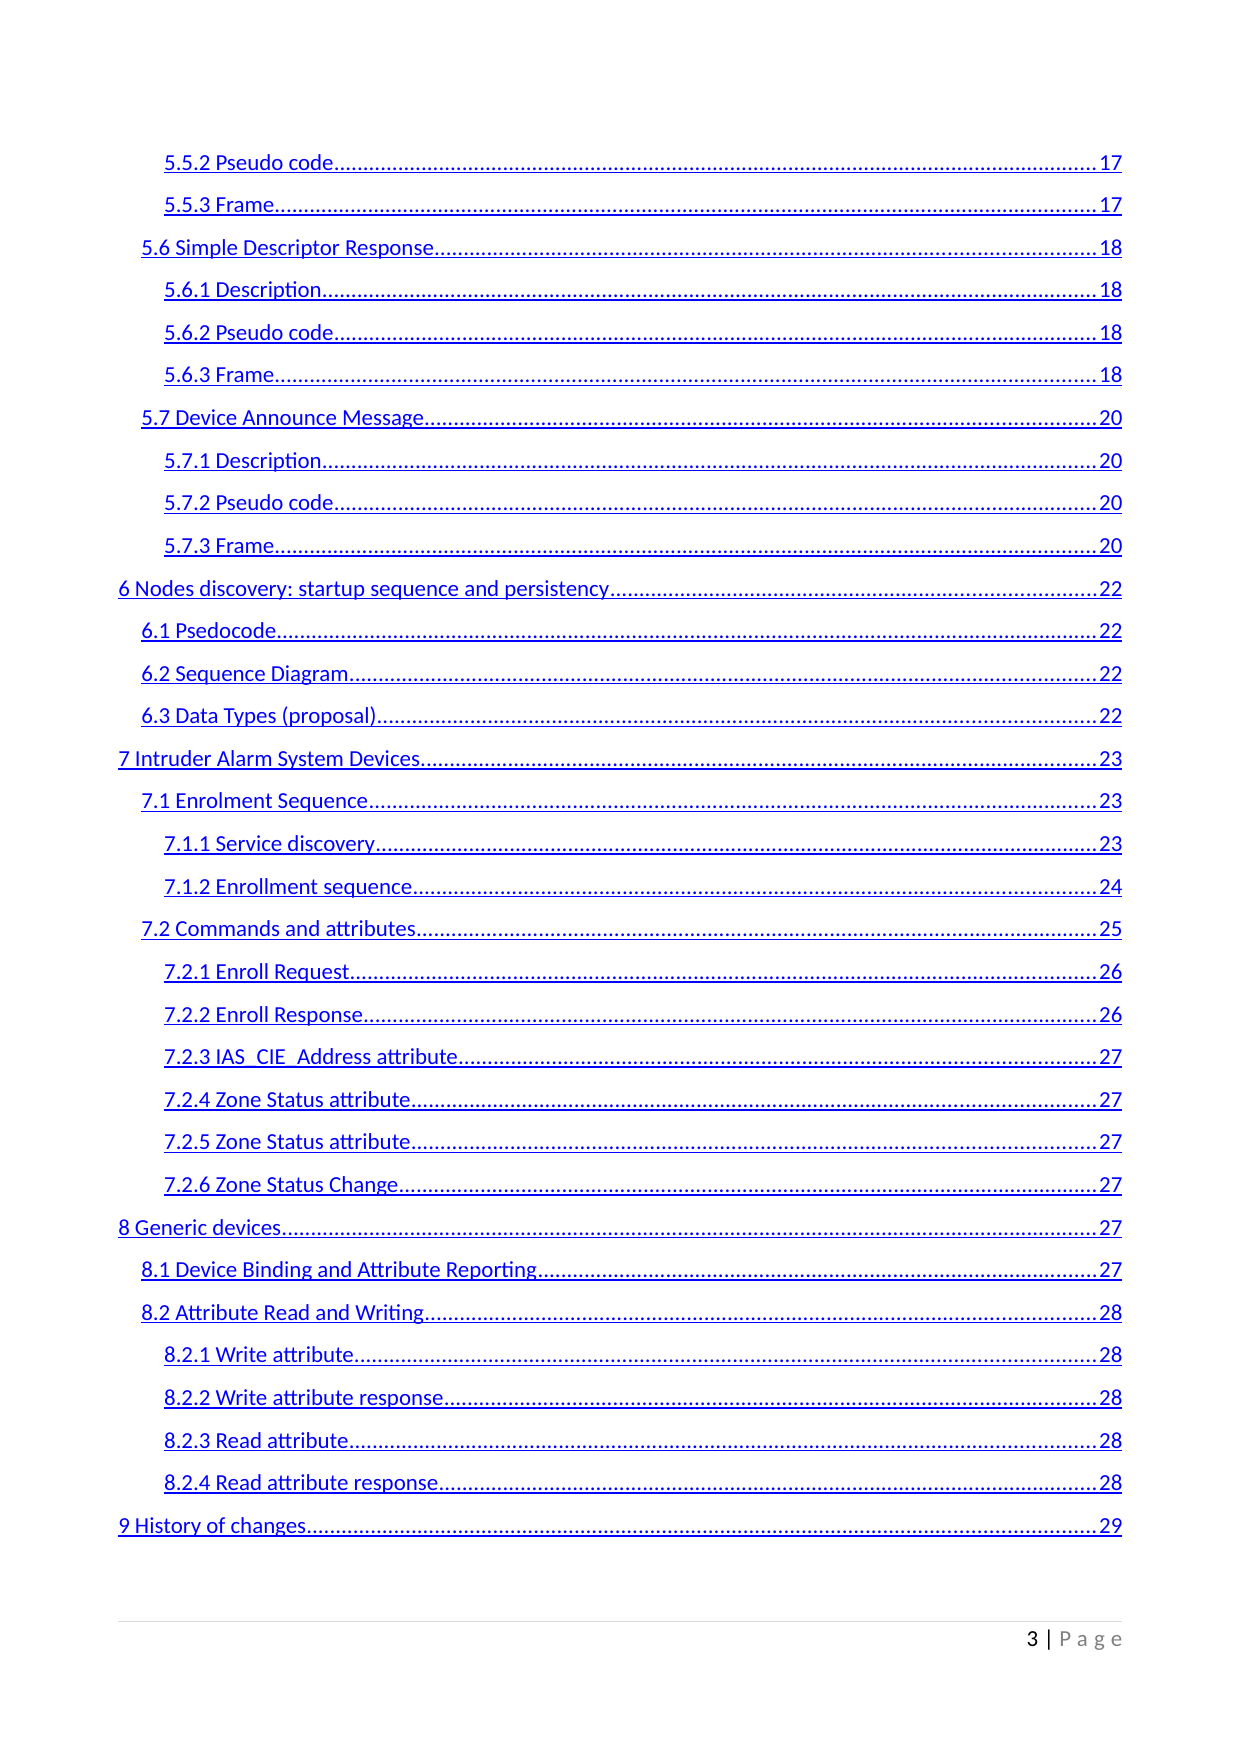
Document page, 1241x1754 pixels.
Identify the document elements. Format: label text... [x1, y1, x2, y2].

text 5.6 Simple Descriptor Response 18 [141, 233, 1122, 257]
text 5.5.3 Frame 17 [164, 190, 1122, 214]
text 6.3 Data Types (proposal) 22 [141, 701, 1122, 726]
text 7.1 Enrolment Sequence 23 [141, 787, 1122, 811]
text 5.6.2 Pseudo code 18 [164, 318, 1122, 342]
text 5.6.3 Frame 18 [164, 361, 1122, 385]
text 8.2.1 Write attribute 28 [164, 1341, 1122, 1365]
text 9 History of changes 29 [118, 1511, 1122, 1535]
text 7 Intruder Alarm System Devices 23 [118, 744, 1122, 768]
text 5.7 Device Announce Message 20 [141, 403, 1122, 427]
text 6 Nodes discovery: startup sequence and persistency 22 [118, 574, 1122, 598]
text 8 Generic devices 27 [118, 1213, 1122, 1237]
text 7.2.4 Zone Status attribute 27 [164, 1085, 1122, 1109]
text 8.2.4 Read attribute response 28 [164, 1468, 1122, 1492]
text 7.1.1 Service discovery 23 [164, 829, 1122, 853]
text 8.2 Attribute Read and Writing 28 [141, 1298, 1122, 1322]
text 7.2.5 Zone Status attribute 27 [164, 1127, 1122, 1152]
text 5.7.3 Frame 20 [164, 531, 1122, 555]
text 7.2.1 Enroll Request 26 [164, 957, 1122, 981]
text 8.2.2 Write attribute response 28 [164, 1383, 1122, 1407]
text 8.2.3 Read attribute 28 [164, 1426, 1122, 1450]
text 5.5.2 Pseudo code 17 [164, 148, 1122, 172]
text 7.2.2 Enroll Response 26 [164, 1000, 1122, 1024]
text 7.2.6 Zone Status Change 27 [164, 1170, 1122, 1194]
text 6.1 Psedocode 22 [141, 616, 1122, 640]
text 7.2.3 IAS_CIE_Address attribute 27 [164, 1042, 1122, 1066]
text 6.2 Sequence Diagram 22 [141, 659, 1122, 683]
text 5.7.2 Pseudo code 20 [164, 488, 1122, 513]
text 8.1 Device Binding and Attribute Reporting 27 [141, 1255, 1122, 1279]
text 7.2 Commands and attributes 25 [141, 914, 1122, 939]
text 5.6.1 Description 18 [164, 275, 1122, 299]
text 5.7.1 Description 20 [164, 446, 1122, 470]
text 7.1.2 Enrollment sequence 24 [164, 872, 1122, 896]
